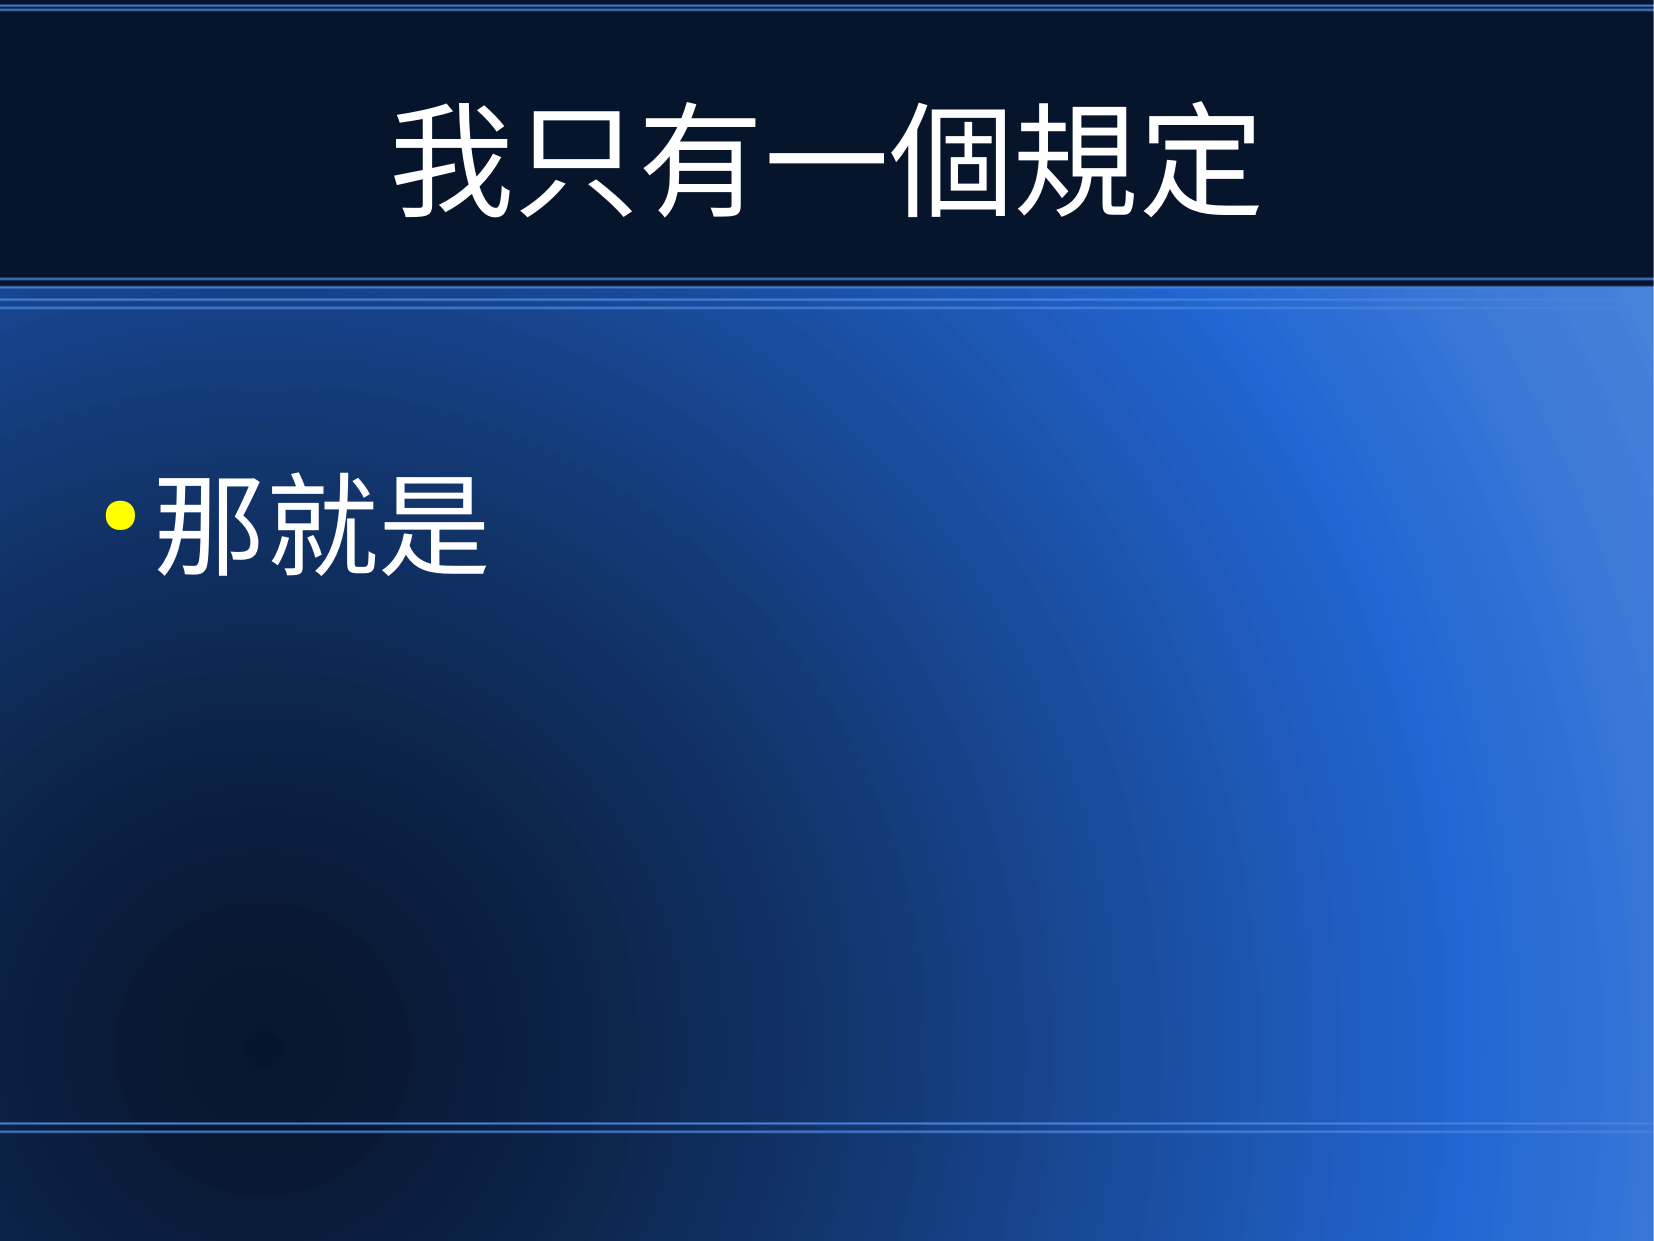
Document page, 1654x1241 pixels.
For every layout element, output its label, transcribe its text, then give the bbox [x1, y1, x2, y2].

list 那就是 [82, 355, 1571, 1241]
picture [0, 0, 1654, 1241]
title 我只有一個規定 [82, 49, 1571, 257]
